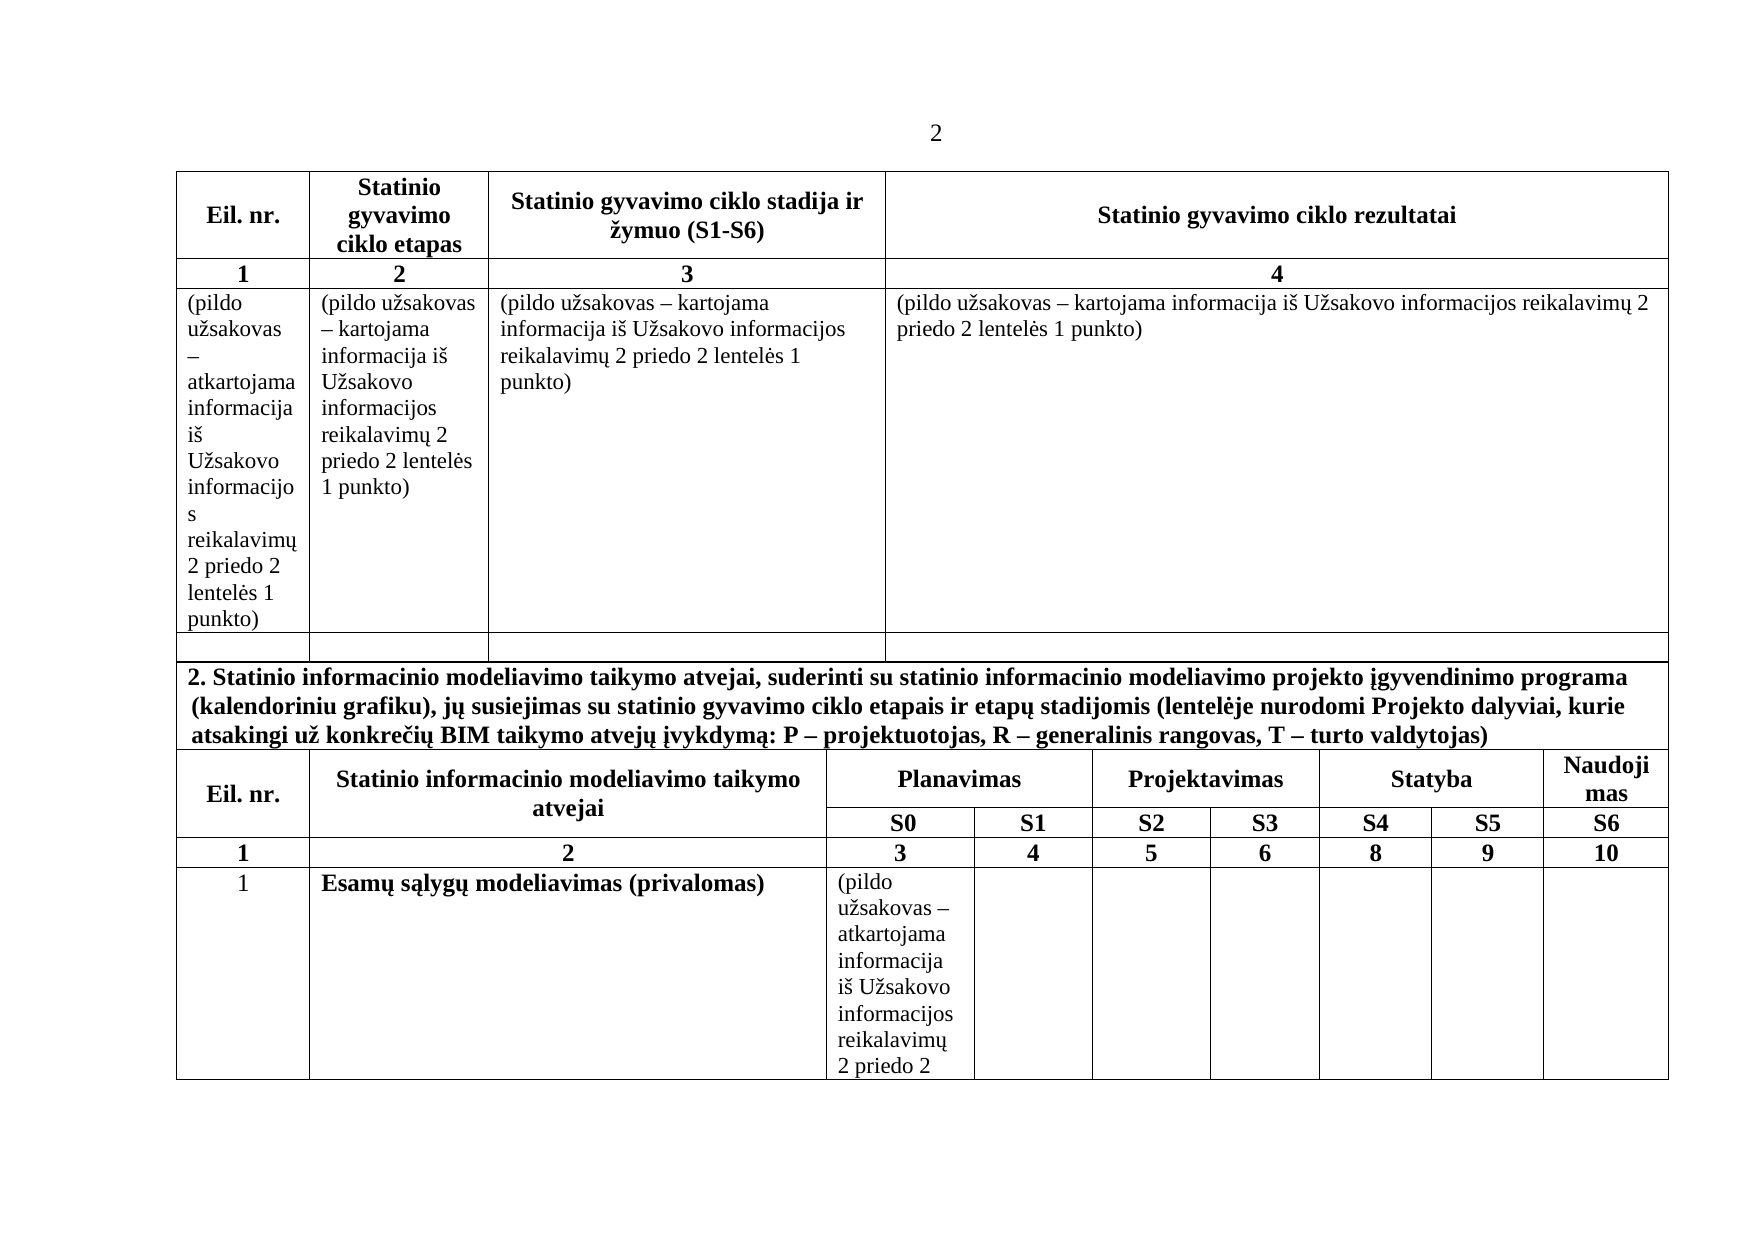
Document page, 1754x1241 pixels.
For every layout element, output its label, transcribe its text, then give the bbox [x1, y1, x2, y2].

table_cell Eil. nr. [177, 172, 309, 258]
table_cell [1669, 867, 1673, 1079]
table_cell S4 [1320, 808, 1431, 837]
table_cell 1 [177, 868, 309, 1079]
table_cell 10 [1544, 838, 1668, 867]
table_cell [1093, 868, 1210, 1079]
table_cell [1211, 868, 1319, 1079]
table_cell [1544, 868, 1668, 1079]
table_cell [310, 633, 488, 661]
table_cell [489, 633, 885, 661]
table_cell 4 [975, 838, 1092, 867]
table_cell [975, 868, 1092, 1079]
table_cell [1669, 171, 1673, 258]
table_cell [1669, 632, 1673, 661]
table_cell [177, 633, 309, 661]
table_cell [1669, 749, 1673, 807]
table_cell [1669, 837, 1673, 867]
table_cell (pildo užsakovas – atkartojama informacija iš Užsakovo informacijos reikalavimų 2 priedo 2 [827, 868, 974, 1079]
table_cell 2. Statinio informacinio modeliavimo taikymo atvejai, suderinti su statinio informacinio modeliavimo projekto įgyvendinimo programa (kalendoriniu grafiku), jų susiejimas su statinio gyvavimo ciklo etapais ir etapų stadijomis (lentelėje nurodomi Projekto dalyviai, kurie atsakingi už konkrečių BIM taikymo atvejų įvykdymą: P – projektuotojas, R – generalinis rangovas, T – turto valdytojas) [177, 663, 1668, 749]
table_cell 3 [827, 838, 974, 867]
table_cell Statinio gyvavimo ciklo etapas [310, 172, 488, 258]
table_cell 3 [489, 259, 885, 288]
table_cell Projektavimas [1093, 750, 1319, 807]
table_cell 1 [177, 838, 309, 867]
table_cell (pildo užsakovas – kartojama informacija iš Užsakovo informacijos reikalavimų 2 priedo 2 lentelės 1 punkto) [310, 289, 488, 632]
table_cell S5 [1432, 808, 1543, 837]
table_cell [1669, 661, 1673, 749]
table_cell [1320, 868, 1431, 1079]
table_cell S0 [827, 808, 974, 837]
table_cell Eil. nr. [177, 750, 309, 837]
table_cell [886, 633, 1668, 661]
table_cell 1 [177, 259, 309, 288]
table_cell [1669, 807, 1673, 837]
table_cell 2 [310, 259, 488, 288]
table_cell Planavimas [827, 750, 1092, 807]
table_cell 6 [1211, 838, 1319, 867]
table_cell S6 [1544, 808, 1668, 837]
table_cell [1432, 868, 1543, 1079]
table_cell 8 [1320, 838, 1431, 867]
table_cell 9 [1432, 838, 1543, 867]
table_cell [1669, 258, 1673, 288]
table_cell Statinio gyvavimo ciklo stadija ir žymuo (S1-S6) [489, 172, 885, 258]
table_cell 4 [886, 259, 1668, 288]
table_cell (pildo užsakovas – kartojama informacija iš Užsakovo informacijos reikalavimų 2 priedo 2 lentelės 1 punkto) [886, 289, 1668, 632]
table_cell (pildo užsakovas – atkartojama informacija iš Užsakovo informacijos reikalavimų 2 priedo 2 lentelės 1 punkto) [177, 289, 309, 632]
table_cell S2 [1093, 808, 1210, 837]
table_cell Statinio informacinio modeliavimo taikymo atvejai [310, 750, 826, 837]
table_cell Esamų sąlygų modeliavimas (privalomas) [310, 868, 826, 1079]
table_cell Naudojimas [1544, 750, 1668, 807]
table_cell Statyba [1320, 750, 1543, 807]
table_cell [1669, 288, 1673, 632]
table_cell Statinio gyvavimo ciklo rezultatai [886, 172, 1668, 258]
table_cell 2 [310, 838, 826, 867]
table_cell (pildo užsakovas – kartojama informacija iš Užsakovo informacijos reikalavimų 2 priedo 2 lentelės 1 punkto) [489, 289, 885, 632]
table_cell S3 [1211, 808, 1319, 837]
table_cell 5 [1093, 838, 1210, 867]
table_cell S1 [975, 808, 1092, 837]
